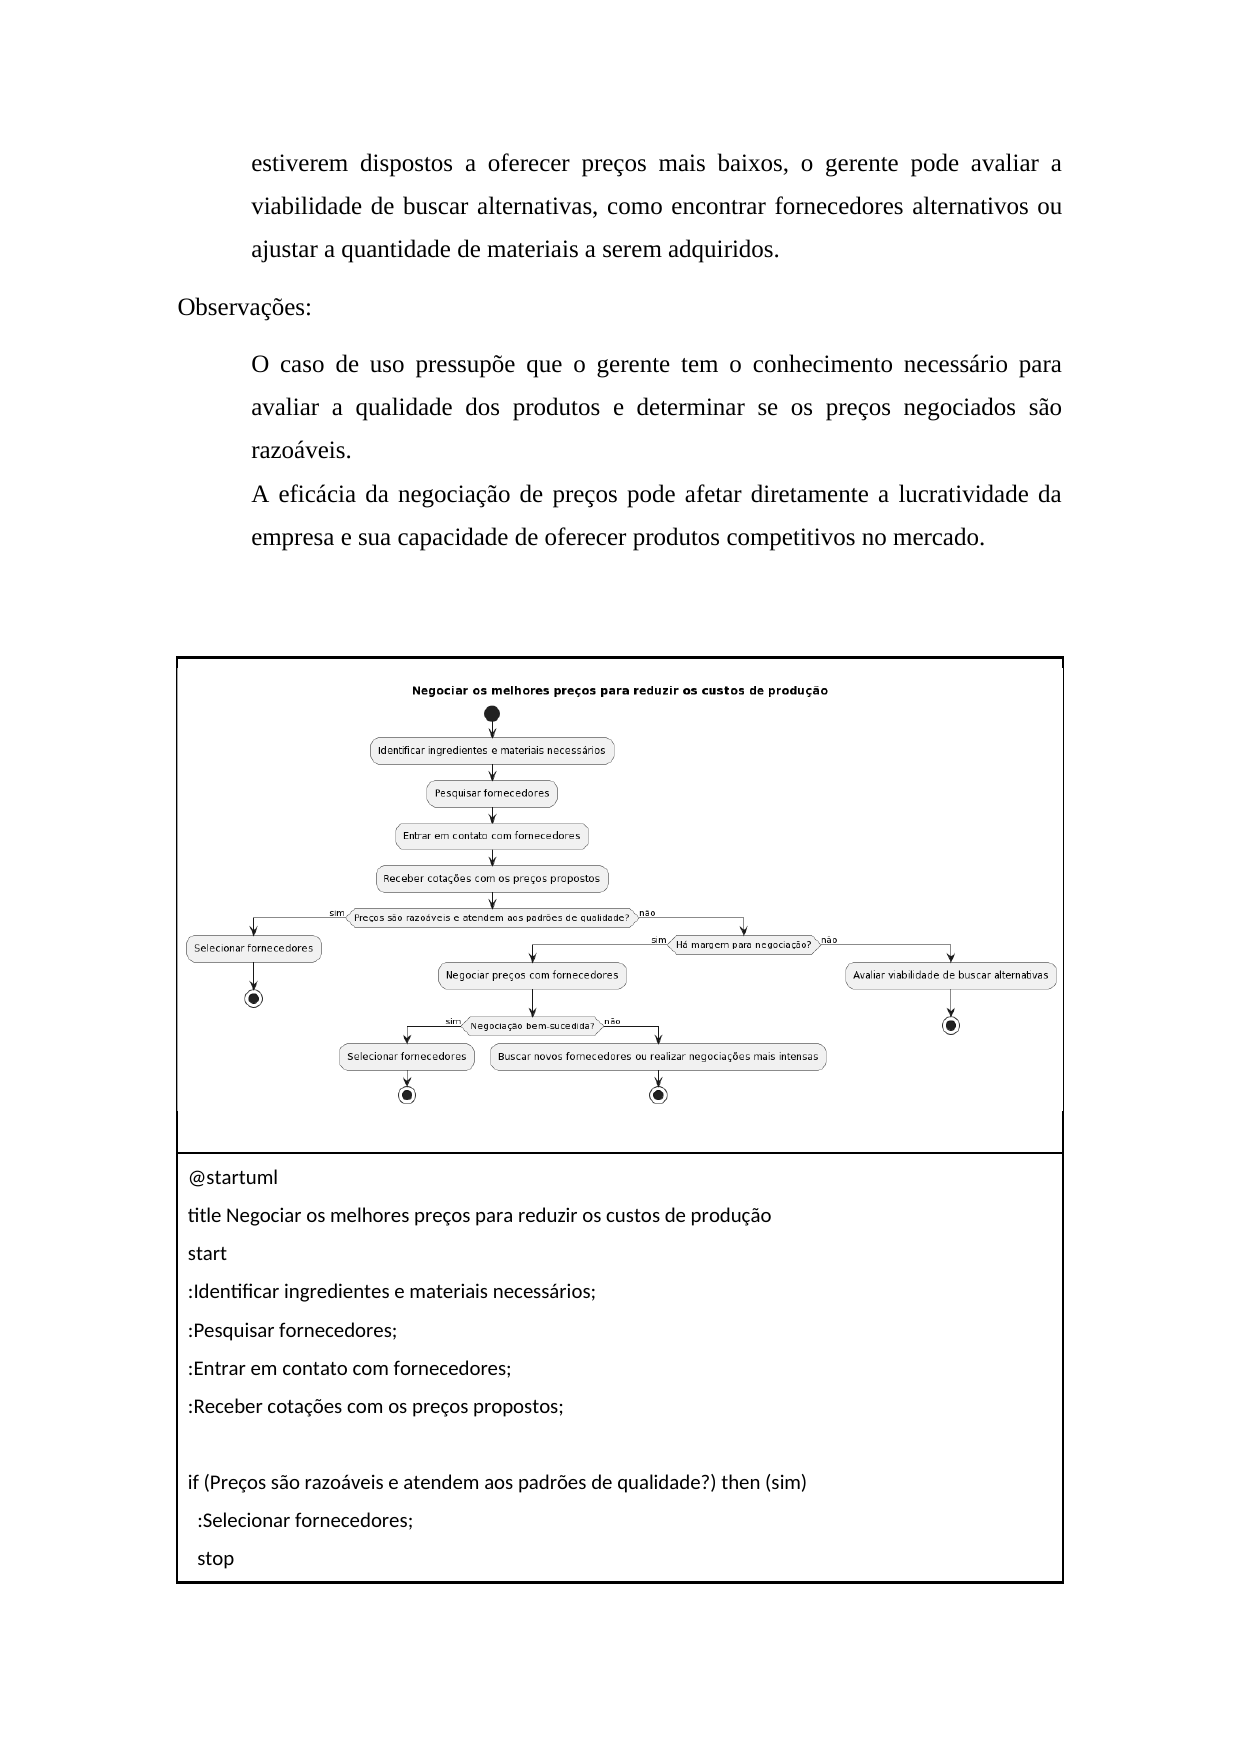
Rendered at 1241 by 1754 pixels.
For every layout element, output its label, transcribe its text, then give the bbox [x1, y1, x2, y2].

list estiverem dispostos a oferecer preços mais baixos, o gerente pode avaliar a viabilidade de buscar alternativas, como encontrar fornecedores alternativos ou ajustar a quantidade de materiais a serem adquiridos. [222, 148, 1063, 263]
list A eficácia da negociação de preços pode afetar diretamente a lucratividade da empresa e sua capacidade de oferecer produtos competitivos no mercado. [222, 479, 1063, 551]
picture [177, 668, 1063, 1111]
text Observações: [177, 292, 1063, 320]
list O caso de uso pressupõe que o gerente tem o conhecimento necessário para avaliar a qualidade dos produtos e determinar se os preços negociados são razoáveis. [222, 349, 1063, 464]
table_header [178, 659, 1062, 668]
table_header [178, 1111, 1062, 1152]
table_cell @startuml title Negociar os melhores preços para reduzir os custos de produção start :Identificar ingredientes e materiais necessários; :Pesquisar fornecedores; :Entrar em contato com fornecedores; :Receber cotações com os preços propostos; if (Preços são razoáveis e atendem aos padrões de qualidade?) then (sim) :Selecionar fornecedores; stop [178, 1154, 1062, 1581]
